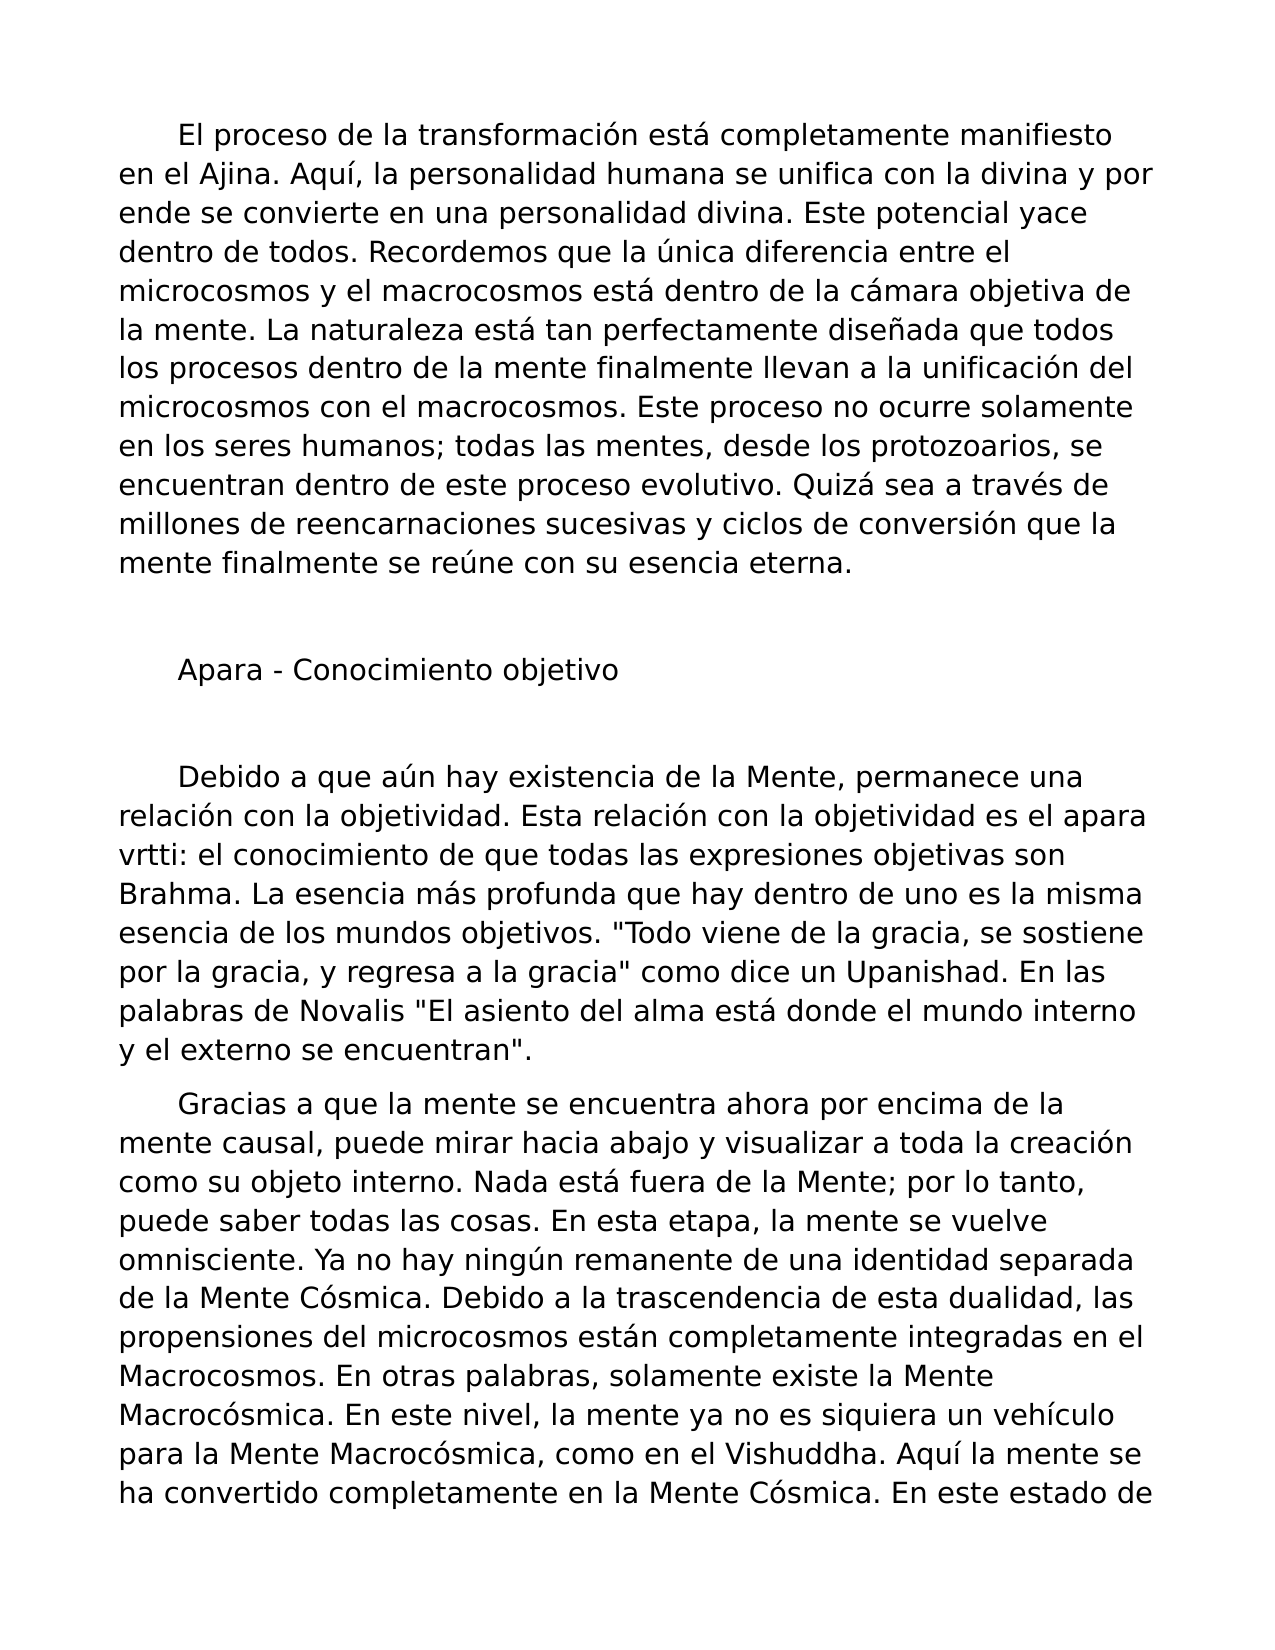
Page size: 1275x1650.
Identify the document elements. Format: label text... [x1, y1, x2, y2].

text El proceso de la transformación está completamente manifiesto en el Ajina. Aquí, la personalidad humana se unifica con la divina y por ende se convierte en una personalidad divina. Este potencial yace dentro de todos. Recordemos que la única diferencia entre el microcosmos y el macrocosmos está dentro de la cámara objetiva de la mente. La naturaleza está tan perfectamente diseñada que todos los procesos dentro de la mente finalmente llevan a la unificación del microcosmos con el macrocosmos. Este proceso no ocurre solamente en los seres humanos; todas las mentes, desde los protozoarios, se encuentran dentro de este proceso evolutivo. Quizá sea a través de millones de reencarnaciones sucesivas y ciclos de conversión que la mente finalmente se reúne con su esencia eterna. [118, 118, 1157, 581]
text Gracias a que la mente se encuentra ahora por encima de la mente causal, puede mirar hacia abajo y visualizar a toda la creación como su objeto interno. Nada está fuera de la Mente; por lo tanto, puede saber todas las cosas. En esta etapa, la mente se vuelve omnisciente. Ya no hay ningún remanente de una identidad separada de la Mente Cósmica. Debido a la trascendencia de esta dualidad, las propensiones del microcosmos están completamente integradas en el Macrocosmos. En otras palabras, solamente existe la Mente Macrocósmica. En este nivel, la mente ya no es siquiera un vehículo para la Mente Macrocósmica, como en el Vishuddha. Aquí la mente se ha convertido completamente en la Mente Cósmica. En este estado de [118, 1087, 1157, 1511]
text Debido a que aún hay existencia de la Mente, permanece una relación con la objetividad. Esta relación con la objetividad es el apara vrtti: el conocimiento de que todas las expresiones objetivas son Brahma. La esencia más profunda que hay dentro de uno es la misma esencia de los mundos objetivos. "Todo viene de la gracia, se sostiene por la gracia, y regresa a la gracia" como dice un Upanishad. En las palabras de Novalis "El asiento del alma está donde el mundo interno y el externo se encuentran". [118, 761, 1157, 1067]
text Apara - Conocimiento objetivo [118, 654, 1157, 688]
